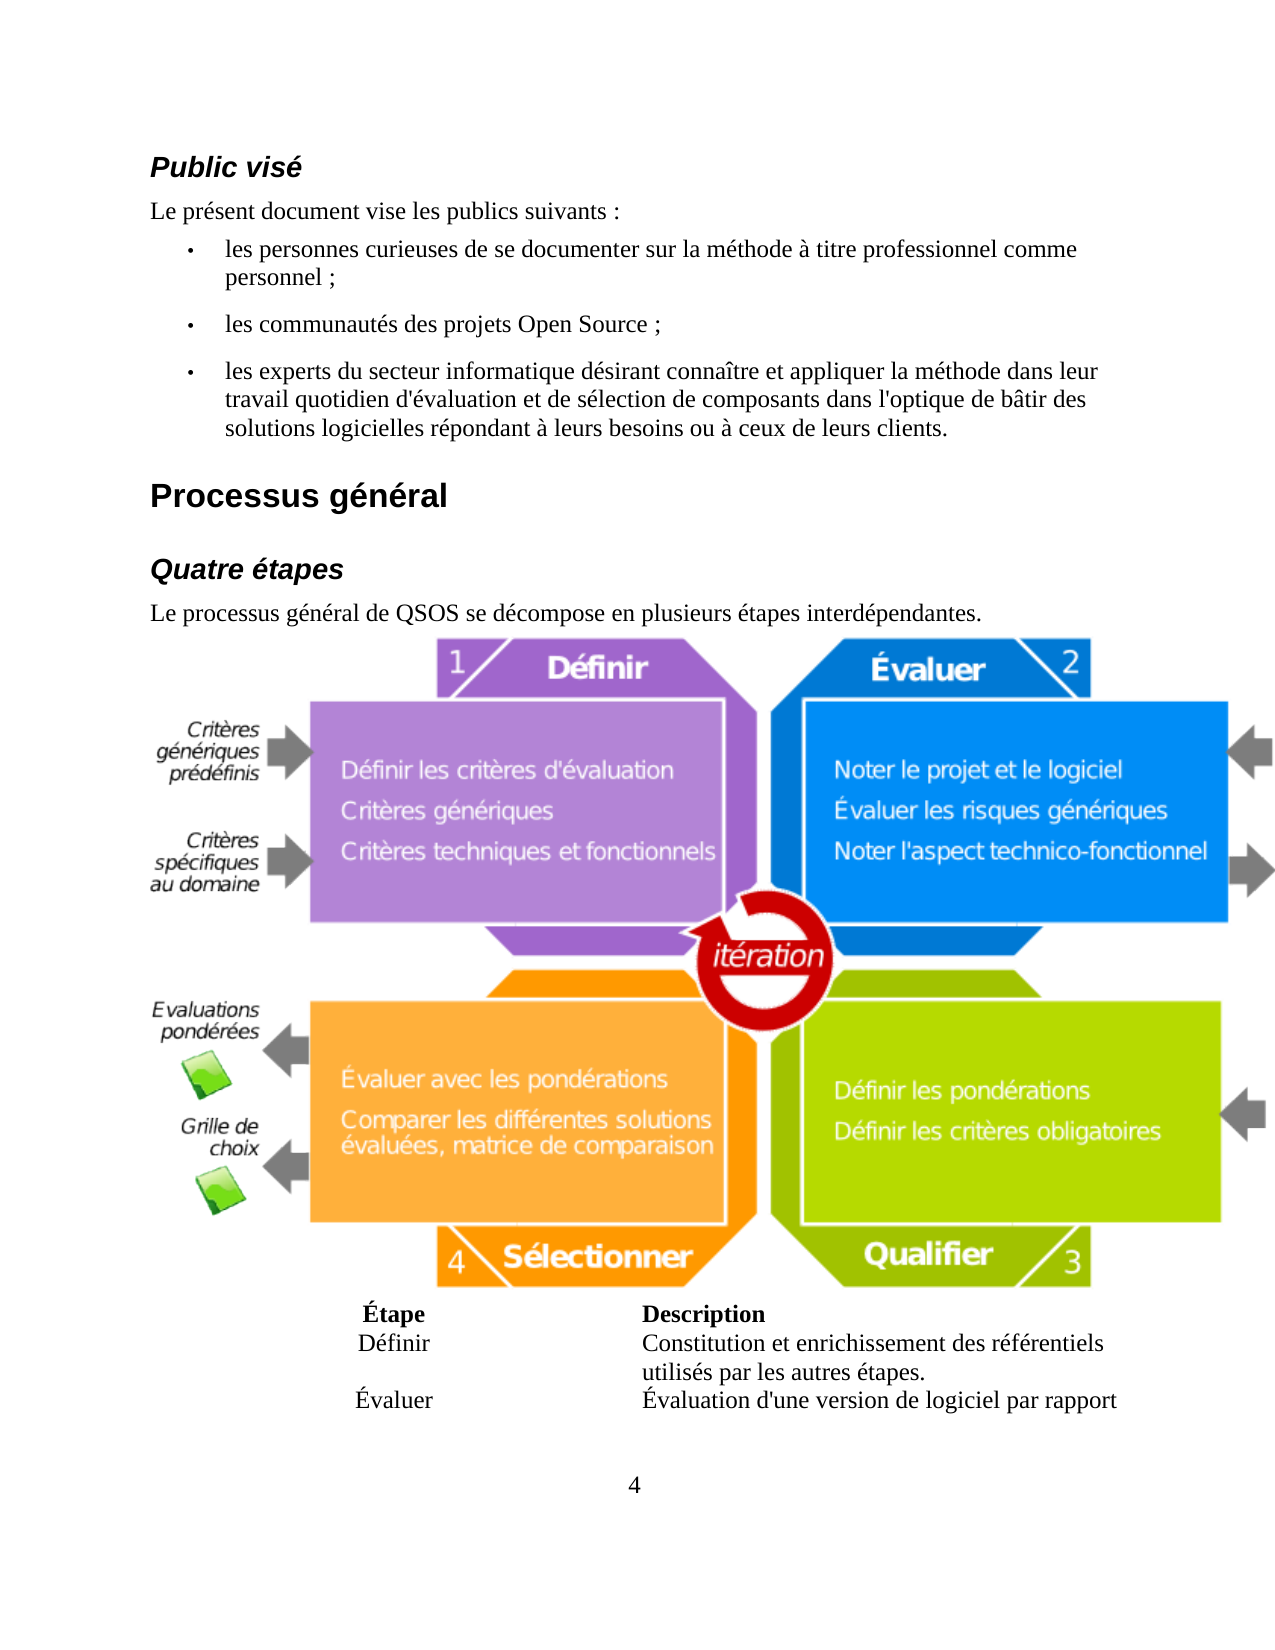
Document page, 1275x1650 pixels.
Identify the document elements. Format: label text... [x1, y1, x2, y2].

subtitle Public visé [150, 150, 1125, 183]
list les personnes curieuses de se documenter sur la méthode à titre professionnel comme personnel ; [187, 234, 1125, 291]
table_header Description [638, 1299, 1125, 1328]
subtitle Quatre étapes [150, 552, 1125, 586]
text Le processus général de QSOS se décompose en plusieurs étapes interdépendantes. [150, 598, 1125, 627]
table_cell Évaluation d'une version de logiciel par rapport [638, 1385, 1125, 1414]
table_cell Évaluer [150, 1385, 637, 1414]
table_header Étape [150, 1299, 637, 1328]
subtitle Processus général [150, 476, 1125, 515]
table_cell Constitution et enrichissement des référentiels utilisés par les autres étapes. [638, 1328, 1125, 1385]
text Le présent document vise les publics suivants : [150, 196, 1125, 225]
list les experts du secteur informatique désirant connaître et appliquer la méthode dans leur travail quotidien d'évaluation et de sélection de composants dans l'optique de bâtir des solutions logicielles répondant à leurs besoins ou à ceux de leurs clients. [187, 356, 1125, 442]
picture [150, 636, 1275, 1291]
table_cell Définir [150, 1328, 637, 1385]
list les communautés des projets Open Source ; [187, 309, 1125, 338]
